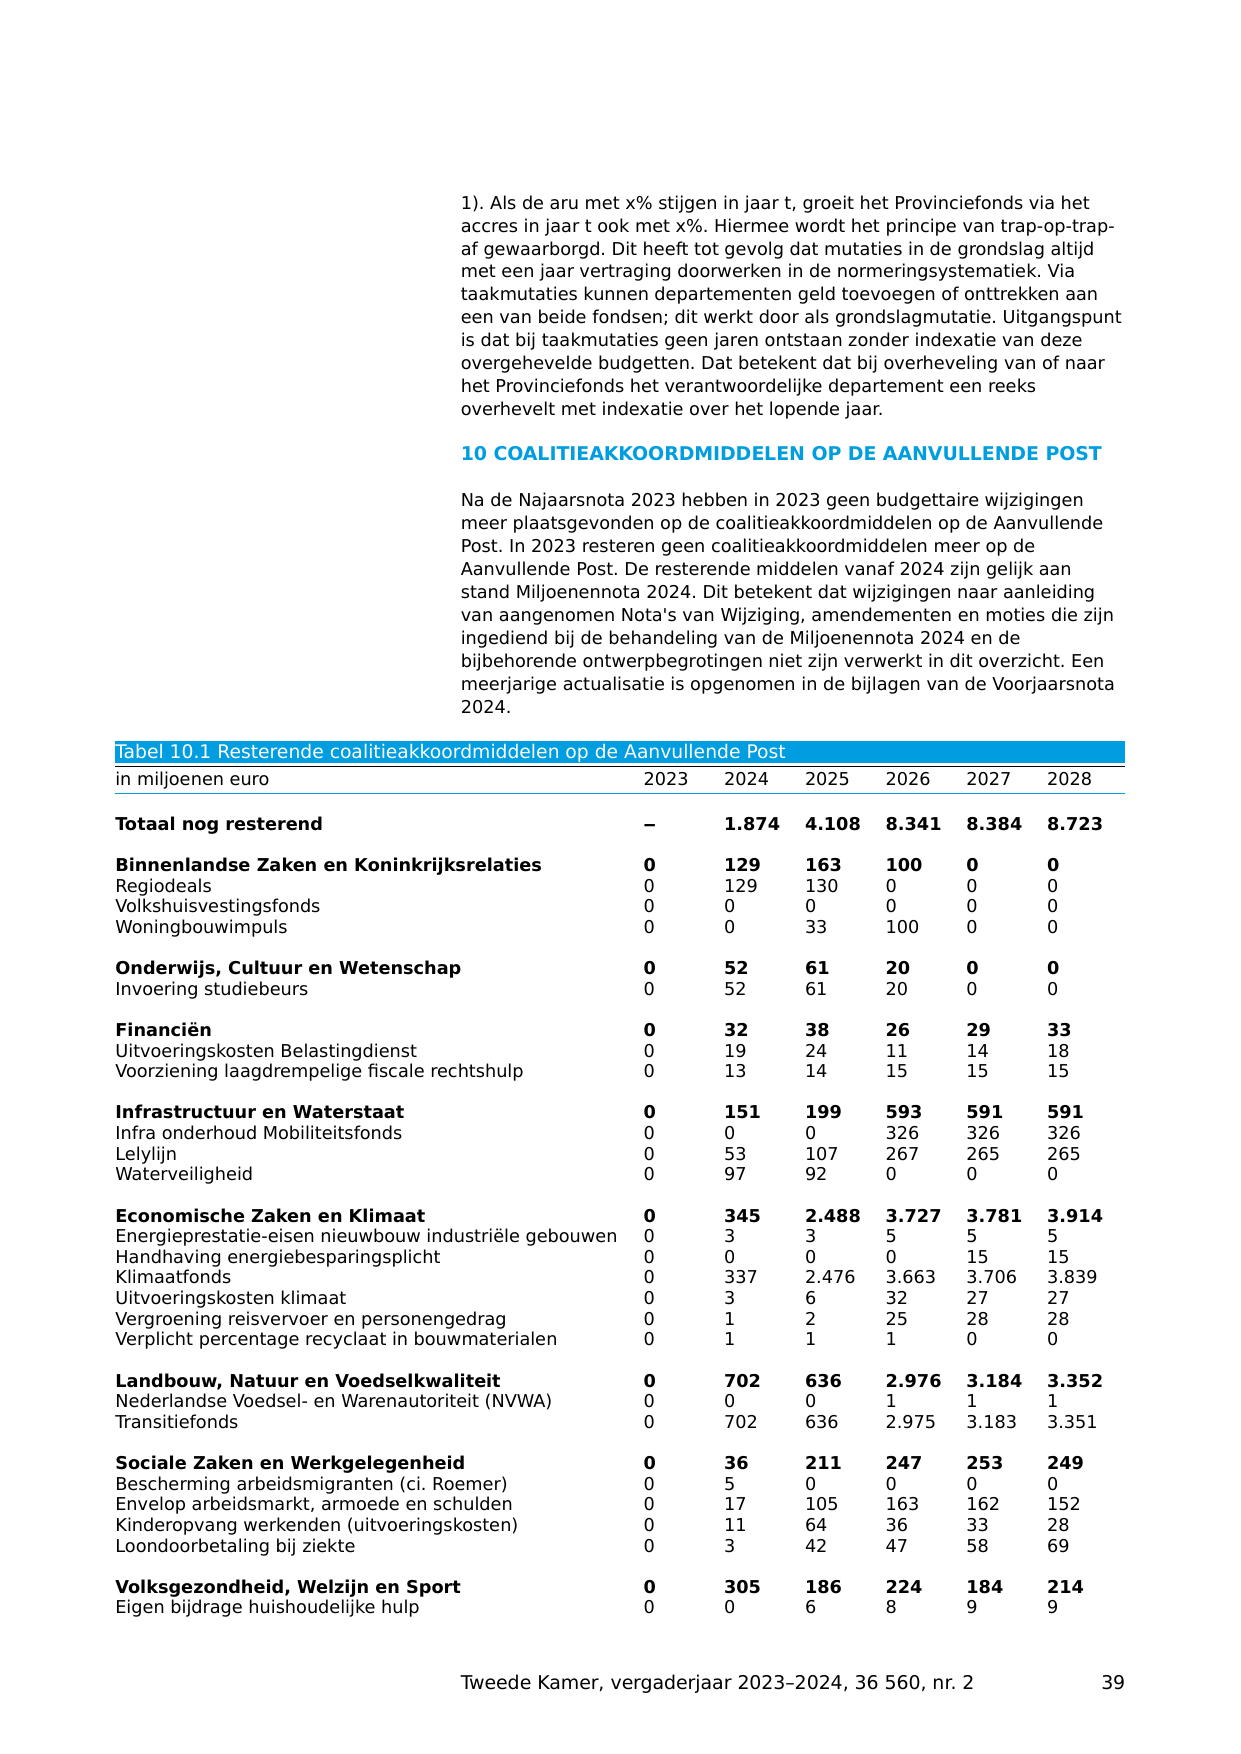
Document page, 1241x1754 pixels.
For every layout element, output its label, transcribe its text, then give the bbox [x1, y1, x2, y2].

table_cell Transitiefonds [115, 1412, 640, 1432]
table_cell [640, 794, 721, 814]
table_cell 0 [640, 1061, 721, 1082]
table_cell 163 [883, 1494, 963, 1515]
table_cell 28 [1044, 1515, 1125, 1536]
table_cell 0 [640, 1206, 721, 1226]
table_cell 27 [963, 1288, 1044, 1309]
table_cell 1 [802, 1329, 882, 1350]
table_cell [802, 1350, 882, 1371]
table_cell 0 [963, 876, 1044, 896]
table_cell [1044, 1350, 1125, 1371]
table_cell 3.727 [883, 1206, 963, 1226]
table_cell [115, 1185, 640, 1206]
table_cell 211 [802, 1453, 882, 1474]
table_cell 27 [1044, 1288, 1125, 1309]
table_cell 0 [883, 1164, 963, 1185]
table_cell 0 [721, 917, 802, 937]
table_cell 100 [883, 917, 963, 937]
table_cell 0 [640, 1309, 721, 1329]
table_cell 326 [883, 1123, 963, 1144]
table_cell 2.975 [883, 1412, 963, 1432]
table_cell [802, 794, 882, 814]
table_cell 38 [802, 1020, 882, 1041]
table_cell 2023 [640, 767, 721, 792]
table_cell 36 [883, 1515, 963, 1536]
table_cell [883, 999, 963, 1020]
table_cell [721, 1350, 802, 1371]
table_cell Infra onderhoud Mobiliteitsfonds [115, 1123, 640, 1144]
table_cell [115, 1556, 640, 1577]
table_cell 64 [802, 1515, 882, 1536]
table_cell 265 [963, 1144, 1044, 1164]
table_cell 0 [640, 1598, 721, 1618]
table_cell 0 [1044, 876, 1125, 896]
table_cell Binnenlandse Zaken en Koninkrijksrelaties [115, 855, 640, 876]
table_cell Lelylijn [115, 1144, 640, 1164]
table_cell 0 [640, 1329, 721, 1350]
table_cell Kinderopvang werkenden (uitvoeringskosten) [115, 1515, 640, 1536]
table_cell [1044, 1556, 1125, 1577]
table_cell 0 [640, 979, 721, 999]
table_cell Regiodeals [115, 876, 640, 896]
table_cell [640, 1082, 721, 1102]
table_cell 0 [721, 1247, 802, 1267]
table_cell 1 [721, 1309, 802, 1329]
table_cell [1044, 834, 1125, 855]
table_cell 0 [640, 1226, 721, 1247]
table_cell [883, 1185, 963, 1206]
table_cell 0 [802, 1474, 882, 1494]
table_cell 247 [883, 1453, 963, 1474]
table_cell 0 [640, 1020, 721, 1041]
table_cell Economische Zaken en Klimaat [115, 1206, 640, 1226]
table_cell 3.706 [963, 1268, 1044, 1288]
table_cell 0 [640, 958, 721, 979]
table_cell [640, 938, 721, 958]
table_cell 0 [640, 1412, 721, 1432]
table_cell 32 [883, 1288, 963, 1309]
table_cell [115, 1433, 640, 1453]
table_cell 129 [721, 876, 802, 896]
table_cell 5 [1044, 1226, 1125, 1247]
table_cell 20 [883, 979, 963, 999]
table_cell Infrastructuur en Waterstaat [115, 1103, 640, 1123]
table_cell 15 [1044, 1061, 1125, 1082]
table_cell Financiën [115, 1020, 640, 1041]
table_cell 0 [721, 896, 802, 917]
table_cell 186 [802, 1577, 882, 1597]
table_cell 3.914 [1044, 1206, 1125, 1226]
table_cell 52 [721, 958, 802, 979]
table_cell 0 [802, 1247, 882, 1267]
table_cell 0 [721, 1123, 802, 1144]
table_cell [883, 1433, 963, 1453]
table_cell 29 [963, 1020, 1044, 1041]
table_cell 0 [721, 1598, 802, 1618]
table_cell [963, 1185, 1044, 1206]
table_cell 0 [802, 1123, 882, 1144]
table_cell Volkshuisvestingsfonds [115, 896, 640, 917]
table_cell 6 [802, 1598, 882, 1618]
table_cell 162 [963, 1494, 1044, 1515]
table_cell [640, 834, 721, 855]
table_cell 0 [963, 1164, 1044, 1185]
table_cell 326 [963, 1123, 1044, 1144]
table_cell 0 [963, 917, 1044, 937]
table_cell Landbouw, Natuur en Voedselkwaliteit [115, 1371, 640, 1391]
table_cell 2028 [1044, 767, 1125, 792]
table_cell Verplicht percentage recyclaat in bouwmaterialen [115, 1329, 640, 1350]
table_cell 253 [963, 1453, 1044, 1474]
table_cell 5 [963, 1226, 1044, 1247]
table_cell 0 [963, 896, 1044, 917]
table_cell 15 [963, 1061, 1044, 1082]
table_cell [1044, 794, 1125, 814]
table_cell 0 [883, 896, 963, 917]
table_cell 15 [1044, 1247, 1125, 1267]
table_cell 0 [640, 1247, 721, 1267]
table_cell 53 [721, 1144, 802, 1164]
table_cell 0 [963, 958, 1044, 979]
title 10 Coalitieakkoordmiddelen op de aanvullende post [461, 443, 1125, 465]
table_cell 0 [802, 896, 882, 917]
table_cell 8 [883, 1598, 963, 1618]
table_cell 3.663 [883, 1268, 963, 1288]
table_cell 36 [721, 1453, 802, 1474]
table_cell [963, 794, 1044, 814]
table_cell Klimaatfonds [115, 1268, 640, 1288]
table_cell [115, 938, 640, 958]
table_cell 0 [1044, 1329, 1125, 1350]
table_cell [721, 999, 802, 1020]
table_cell 33 [963, 1515, 1044, 1536]
table_cell [802, 999, 882, 1020]
table_cell 61 [802, 979, 882, 999]
table_cell 0 [1044, 917, 1125, 937]
table_cell 17 [721, 1494, 802, 1515]
table_cell 28 [963, 1309, 1044, 1329]
table_cell [963, 1350, 1044, 1371]
table_cell [963, 1082, 1044, 1102]
table_cell 3.183 [963, 1412, 1044, 1432]
table_cell 130 [802, 876, 882, 896]
table_cell 26 [883, 1020, 963, 1041]
table_cell 11 [883, 1041, 963, 1061]
table_cell 1.874 [721, 814, 802, 834]
table_cell 0 [1044, 896, 1125, 917]
table_cell 0 [1044, 855, 1125, 876]
table_cell [802, 1082, 882, 1102]
table_cell 3 [721, 1226, 802, 1247]
table_cell Uitvoeringskosten Belastingdienst [115, 1041, 640, 1061]
table_cell 15 [883, 1061, 963, 1082]
table_cell 2.976 [883, 1371, 963, 1391]
table_cell Loondoorbetaling bij ziekte [115, 1536, 640, 1556]
table_cell 9 [963, 1598, 1044, 1618]
table_cell 0 [640, 1103, 721, 1123]
table_cell 33 [802, 917, 882, 937]
table_cell [883, 1350, 963, 1371]
table_cell 0 [640, 1371, 721, 1391]
table_cell 105 [802, 1494, 882, 1515]
table_cell 0 [640, 855, 721, 876]
table_cell 8.341 [883, 814, 963, 834]
table_cell 2024 [721, 767, 802, 792]
table_cell 3.839 [1044, 1268, 1125, 1288]
table_cell 3.352 [1044, 1371, 1125, 1391]
table_cell [883, 834, 963, 855]
table_cell 0 [721, 1391, 802, 1412]
table_cell 0 [640, 1144, 721, 1164]
table_cell 0 [640, 1515, 721, 1536]
table_cell 163 [802, 855, 882, 876]
table_cell 4.108 [802, 814, 882, 834]
table_cell Voorziening laagdrempelige fiscale rechtshulp [115, 1061, 640, 1082]
table_cell Eigen bijdrage huishoudelijke hulp [115, 1598, 640, 1618]
table_cell Uitvoeringskosten klimaat [115, 1288, 640, 1309]
table_cell 591 [1044, 1103, 1125, 1123]
table_cell Nederlandse Voedsel- en Warenautoriteit (NVWA) [115, 1391, 640, 1412]
table_cell 0 [640, 1453, 721, 1474]
table_cell 5 [883, 1226, 963, 1247]
table_cell 47 [883, 1536, 963, 1556]
table_cell [115, 794, 640, 814]
table_cell 214 [1044, 1577, 1125, 1597]
table_cell 1 [883, 1329, 963, 1350]
table_cell 0 [640, 1494, 721, 1515]
table_cell 1 [1044, 1391, 1125, 1412]
table_cell [963, 1433, 1044, 1453]
table_cell Onderwijs, Cultuur en Wetenschap [115, 958, 640, 979]
table_cell 8.384 [963, 814, 1044, 834]
table_cell [1044, 1433, 1125, 1453]
table_cell 0 [640, 1288, 721, 1309]
table_cell 3.184 [963, 1371, 1044, 1391]
table_cell 702 [721, 1371, 802, 1391]
table_cell [721, 794, 802, 814]
table_cell [963, 1556, 1044, 1577]
table_cell 0 [963, 855, 1044, 876]
table_cell 0 [640, 896, 721, 917]
table_cell 326 [1044, 1123, 1125, 1144]
table_cell 2 [802, 1309, 882, 1329]
table_cell 8.723 [1044, 814, 1125, 834]
table_cell [115, 1350, 640, 1371]
table_cell [802, 1185, 882, 1206]
table_cell 2.476 [802, 1268, 882, 1288]
table_cell [963, 834, 1044, 855]
table_cell 1 [721, 1329, 802, 1350]
table_cell 32 [721, 1020, 802, 1041]
table_cell Sociale Zaken en Werkgelegenheid [115, 1453, 640, 1474]
table_cell 61 [802, 958, 882, 979]
table_cell [721, 1433, 802, 1453]
table_cell 0 [1044, 979, 1125, 999]
table_cell [1044, 1082, 1125, 1102]
table_cell [1044, 938, 1125, 958]
table_cell [802, 938, 882, 958]
table_cell [883, 938, 963, 958]
table_cell 0 [963, 1329, 1044, 1350]
table_cell [115, 999, 640, 1020]
table_cell Energieprestatie-eisen nieuwbouw industriële gebouwen [115, 1226, 640, 1247]
table_cell 28 [1044, 1309, 1125, 1329]
table_cell 0 [640, 1391, 721, 1412]
table_cell 3 [721, 1536, 802, 1556]
table_cell [883, 1556, 963, 1577]
table_cell 0 [640, 1474, 721, 1494]
table_cell 0 [640, 1536, 721, 1556]
table_cell 52 [721, 979, 802, 999]
table_cell 2.488 [802, 1206, 882, 1226]
table_cell 0 [640, 1123, 721, 1144]
table_cell 0 [640, 917, 721, 937]
table_cell 100 [883, 855, 963, 876]
table_cell 0 [883, 1474, 963, 1494]
table_cell 3 [802, 1226, 882, 1247]
table_cell 345 [721, 1206, 802, 1226]
table_cell [963, 938, 1044, 958]
table_cell 0 [883, 876, 963, 896]
table_cell 0 [883, 1247, 963, 1267]
table_cell [640, 1433, 721, 1453]
table_cell [640, 1350, 721, 1371]
table_cell 6 [802, 1288, 882, 1309]
table_cell 33 [1044, 1020, 1125, 1041]
table_cell 3 [721, 1288, 802, 1309]
table_cell Handhaving energiebesparingsplicht [115, 1247, 640, 1267]
table_cell 0 [1044, 1474, 1125, 1494]
table_cell 97 [721, 1164, 802, 1185]
table_cell 265 [1044, 1144, 1125, 1164]
table_cell [1044, 1185, 1125, 1206]
table_cell [802, 834, 882, 855]
table_cell 20 [883, 958, 963, 979]
table_cell 14 [963, 1041, 1044, 1061]
table_cell 14 [802, 1061, 882, 1082]
table_cell Totaal nog resterend [115, 814, 640, 834]
table_cell 184 [963, 1577, 1044, 1597]
table_cell 69 [1044, 1536, 1125, 1556]
table_cell 1 [883, 1391, 963, 1412]
table_cell 636 [802, 1371, 882, 1391]
table_cell [883, 1082, 963, 1102]
table_cell 249 [1044, 1453, 1125, 1474]
table_cell [1044, 999, 1125, 1020]
table_cell 19 [721, 1041, 802, 1061]
table_cell 3.781 [963, 1206, 1044, 1226]
table_cell 593 [883, 1103, 963, 1123]
table_cell Vergroening reisvervoer en personengedrag [115, 1309, 640, 1329]
table_cell 337 [721, 1268, 802, 1288]
table_cell 152 [1044, 1494, 1125, 1515]
table_cell 0 [640, 1268, 721, 1288]
table_cell 2027 [963, 767, 1044, 792]
table_cell [115, 1082, 640, 1102]
table_cell 151 [721, 1103, 802, 1123]
table_cell 18 [1044, 1041, 1125, 1061]
table_cell 0 [640, 1577, 721, 1597]
text 1). Als de aru met x% stijgen in jaar t, groeit het Provinciefonds via het accres in jaar t ook met x%. Hiermee wordt het principe van trap-op-trap-af gewaarborgd. Dit heeft tot gevolg dat mutaties in de grondslag altijd met een jaar vertraging doorwerken in de normeringsystematiek. Via taakmutaties kunnen departementen geld toevoegen of onttrekken aan een van beide fondsen; dit werkt door als grondslagmutatie. Uitgangspunt is dat bij taakmutaties geen jaren ontstaan zonder indexatie van deze overgehevelde budgetten. Dat betekent dat bij overheveling van of naar het Provinciefonds het verantwoordelijke departement een reeks overhevelt met indexatie over het lopende jaar. [461, 191, 1125, 420]
text Na de Najaarsnota 2023 hebben in 2023 geen budgettaire wijzigingen meer plaatsgevonden op de coalitieakkoordmiddelen op de Aanvullende Post. In 2023 resteren geen coalitieakkoordmiddelen meer op de Aanvullende Post. De resterende middelen vanaf 2024 zijn gelijk aan stand Miljoenennota 2024. Dit betekent dat wijzigingen naar aanleiding van aangenomen Nota's van Wijziging, amendementen en moties die zijn ingediend bij de behandeling van de Miljoenennota 2024 en de bijbehorende ontwerpbegrotingen niet zijn verwerkt in dit overzicht. Een meerjarige actualisatie is opgenomen in de bijlagen van de Voorjaarsnota 2024. [461, 488, 1125, 718]
table_cell 591 [963, 1103, 1044, 1123]
table_cell 24 [802, 1041, 882, 1061]
table_cell 702 [721, 1412, 802, 1432]
table_cell 199 [802, 1103, 882, 1123]
table_cell 0 [802, 1391, 882, 1412]
table_cell 2026 [883, 767, 963, 792]
table_cell 0 [640, 1041, 721, 1061]
table_cell 13 [721, 1061, 802, 1082]
table_cell 0 [1044, 1164, 1125, 1185]
table_cell 2025 [802, 767, 882, 792]
table_cell [802, 1556, 882, 1577]
table_cell [721, 834, 802, 855]
table_cell 92 [802, 1164, 882, 1185]
table_cell 9 [1044, 1598, 1125, 1618]
table_cell [640, 1185, 721, 1206]
table_cell Bescherming arbeidsmigranten (ci. Roemer) [115, 1474, 640, 1494]
table_cell [640, 999, 721, 1020]
table_cell 0 [963, 979, 1044, 999]
table_cell 0 [1044, 958, 1125, 979]
table_cell Envelop arbeidsmarkt, armoede en schulden [115, 1494, 640, 1515]
table_cell Woningbouwimpuls [115, 917, 640, 937]
table_cell 267 [883, 1144, 963, 1164]
table_cell [883, 794, 963, 814]
table_cell 305 [721, 1577, 802, 1597]
table_cell 11 [721, 1515, 802, 1536]
table_cell 0 [963, 1474, 1044, 1494]
table_cell ‒ [640, 814, 721, 834]
table_cell 107 [802, 1144, 882, 1164]
table_cell Volksgezondheid, Welzijn en Sport [115, 1577, 640, 1597]
table_cell [963, 999, 1044, 1020]
table_cell 1 [963, 1391, 1044, 1412]
table_cell [721, 1082, 802, 1102]
table_cell 3.351 [1044, 1412, 1125, 1432]
table_cell 224 [883, 1577, 963, 1597]
table_cell 129 [721, 855, 802, 876]
table_cell [721, 1185, 802, 1206]
table_cell 58 [963, 1536, 1044, 1556]
table_cell [721, 938, 802, 958]
table_cell 0 [640, 1164, 721, 1185]
table_cell 0 [640, 876, 721, 896]
table_cell [115, 834, 640, 855]
table_cell Waterveiligheid [115, 1164, 640, 1185]
table_cell [802, 1433, 882, 1453]
table_cell in miljoenen euro [115, 767, 640, 792]
table_cell 636 [802, 1412, 882, 1432]
table_cell [640, 1556, 721, 1577]
table_cell [721, 1556, 802, 1577]
table_cell Invoering studiebeurs [115, 979, 640, 999]
table_cell 42 [802, 1536, 882, 1556]
table_cell 5 [721, 1474, 802, 1494]
table_cell 15 [963, 1247, 1044, 1267]
table_cell 25 [883, 1309, 963, 1329]
